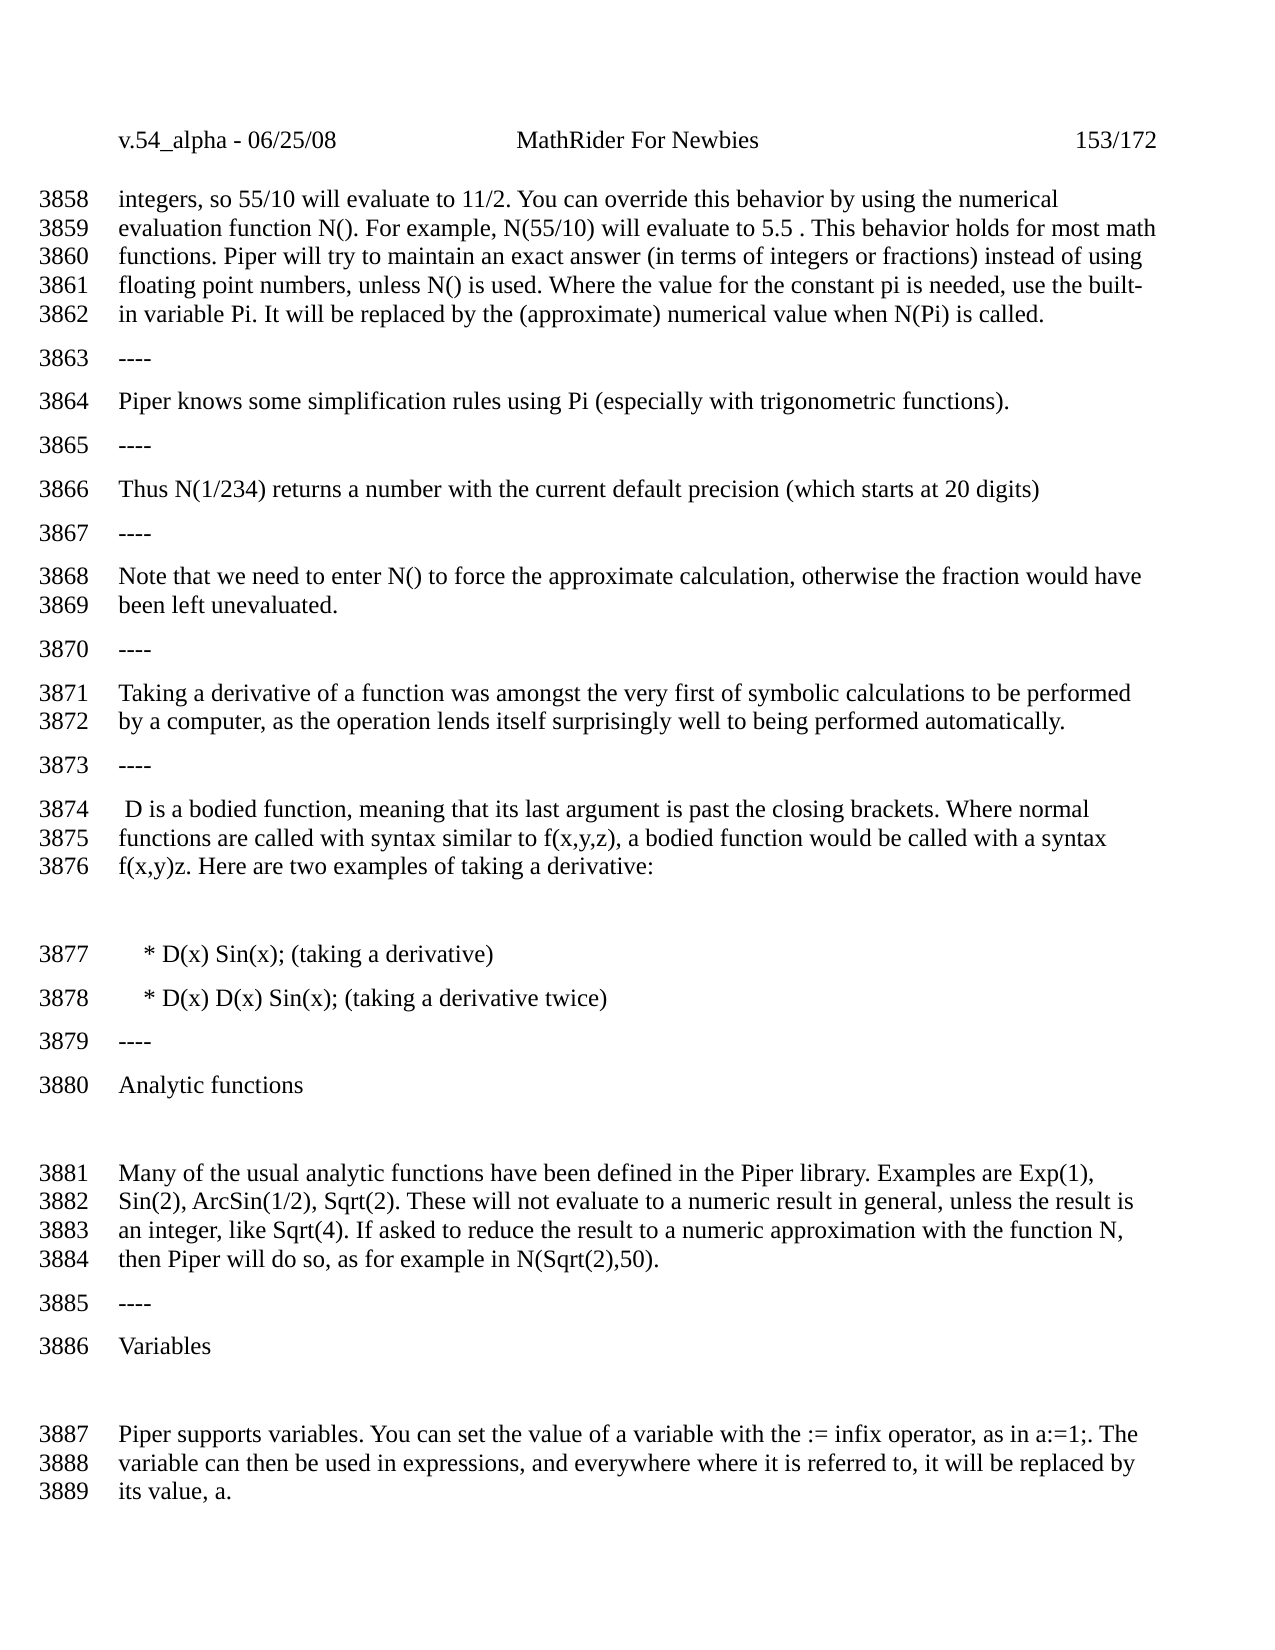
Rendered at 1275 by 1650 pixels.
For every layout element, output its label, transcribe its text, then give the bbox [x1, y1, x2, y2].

text ---- [118, 634, 1157, 663]
text ---- [118, 750, 1157, 779]
text ---- [118, 430, 1157, 459]
text ---- [118, 518, 1157, 546]
text Piper knows some simplification rules using Pi (especially with trigonometric functions). [118, 386, 1157, 415]
text Thus N(1/234) returns a number with the current default precision (which starts at 20 digits) [118, 474, 1157, 503]
text * D(x) Sin(x); (taking a derivative) [118, 939, 1157, 968]
text Many of the usual analytic functions have been defined in the Piper library. Examples are Exp(1), Sin(2), ArcSin(1/2), Sqrt(2). These will not evaluate to a numeric result in general, unless the result is an integer, like Sqrt(4). If asked to reduce the result to a numeric approximation with the function N, then Piper will do so, as for example in N(Sqrt(2),50). [118, 1158, 1157, 1273]
text Variables [118, 1331, 1157, 1360]
text ---- [118, 1026, 1157, 1055]
text ---- [118, 1288, 1157, 1316]
text * D(x) D(x) Sin(x); (taking a derivative twice) [118, 983, 1157, 1011]
text Taking a derivative of a function was amongst the very first of symbolic calculations to be performed by a computer, as the operation lends itself surprisingly well to being performed automatically. [118, 678, 1157, 735]
text integers, so 55/10 will evaluate to 11/2. You can override this behavior by using the numerical evaluation function N(). For example, N(55/10) will evaluate to 5.5 . This behavior holds for most math functions. Piper will try to maintain an exact answer (in terms of integers or fractions) instead of using floating point numbers, unless N() is used. Where the value for the constant pi is needed, use the built-in variable Pi. It will be replaced by the (approximate) numerical value when N(Pi) is called. [118, 184, 1157, 328]
text D is a bodied function, meaning that its last argument is past the closing brackets. Where normal functions are called with syntax similar to f(x,y,z), a bodied function would be called with a syntax f(x,y)z. Here are two examples of taking a derivative: [118, 794, 1157, 880]
text ---- [118, 343, 1157, 371]
text Piper supports variables. You can set the value of a variable with the := infix operator, as in a:=1;. The variable can then be used in expressions, and everywhere where it is referred to, it will be replaced by its value, a. [118, 1419, 1157, 1505]
text Analytic functions [118, 1070, 1157, 1099]
text Note that we need to enter N() to force the approximate calculation, otherwise the fraction would have been left unevaluated. [118, 561, 1157, 619]
